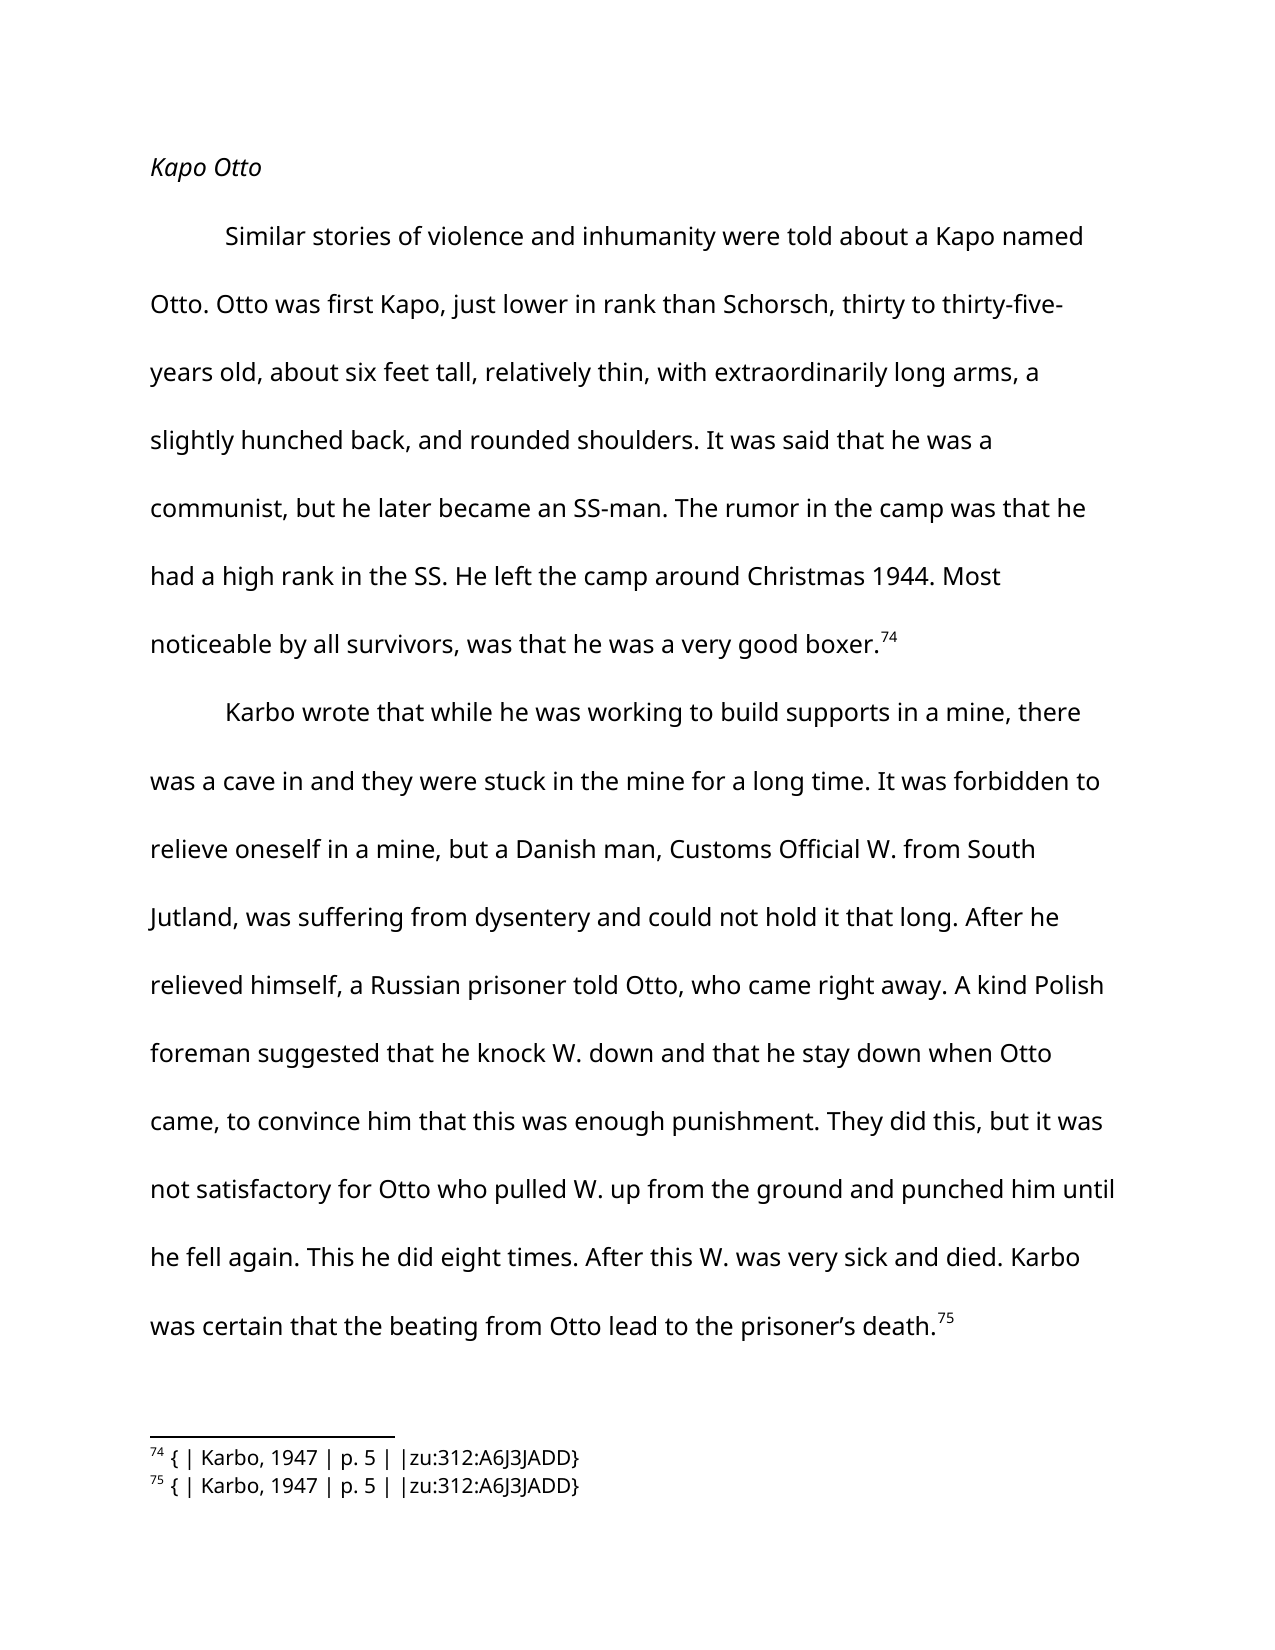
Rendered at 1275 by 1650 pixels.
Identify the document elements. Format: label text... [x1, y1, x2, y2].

text { | Karbo, 1947 | p. 5 | |zu:312:A6J3JADD} [150, 1443, 1125, 1472]
text { | Karbo, 1947 | p. 5 | |zu:312:A6J3JADD} [150, 1472, 1125, 1500]
text Similar stories of violence and inhumanity were told about a Kapo named Otto. Otto was first Kapo, just lower in rank than Schorsch, thirty to thirty-five-years old, about six feet tall, relatively thin, with extraordinarily long arms, a slightly hunched back, and rounded shoulders. It was said that he was a communist, but he later became an SS-man. The rumor in the camp was that he had a high rank in the SS. He left the camp around Christmas 1944. Most noticeable by all survivors, was that he was a very good boxer. [150, 218, 1125, 661]
text Kapo Otto [150, 150, 1125, 184]
text Karbo wrote that while he was working to build supports in a mine, there was a cave in and they were stuck in the mine for a long time. It was forbidden to relieve oneself in a mine, but a Danish man, Customs Official W. from South Jutland, was suffering from dysentery and could not hold it that long. After he relieved himself, a Russian prisoner told Otto, who came right away. A kind Polish foreman suggested that he knock W. down and that he stay down when Otto came, to convince him that this was enough punishment. They did this, but it was not satisfactory for Otto who pulled W. up from the ground and punched him until he fell again. This he did eight times. After this W. was very sick and died. Karbo was certain that the beating from Otto lead to the prisoner’s death. [150, 695, 1125, 1342]
